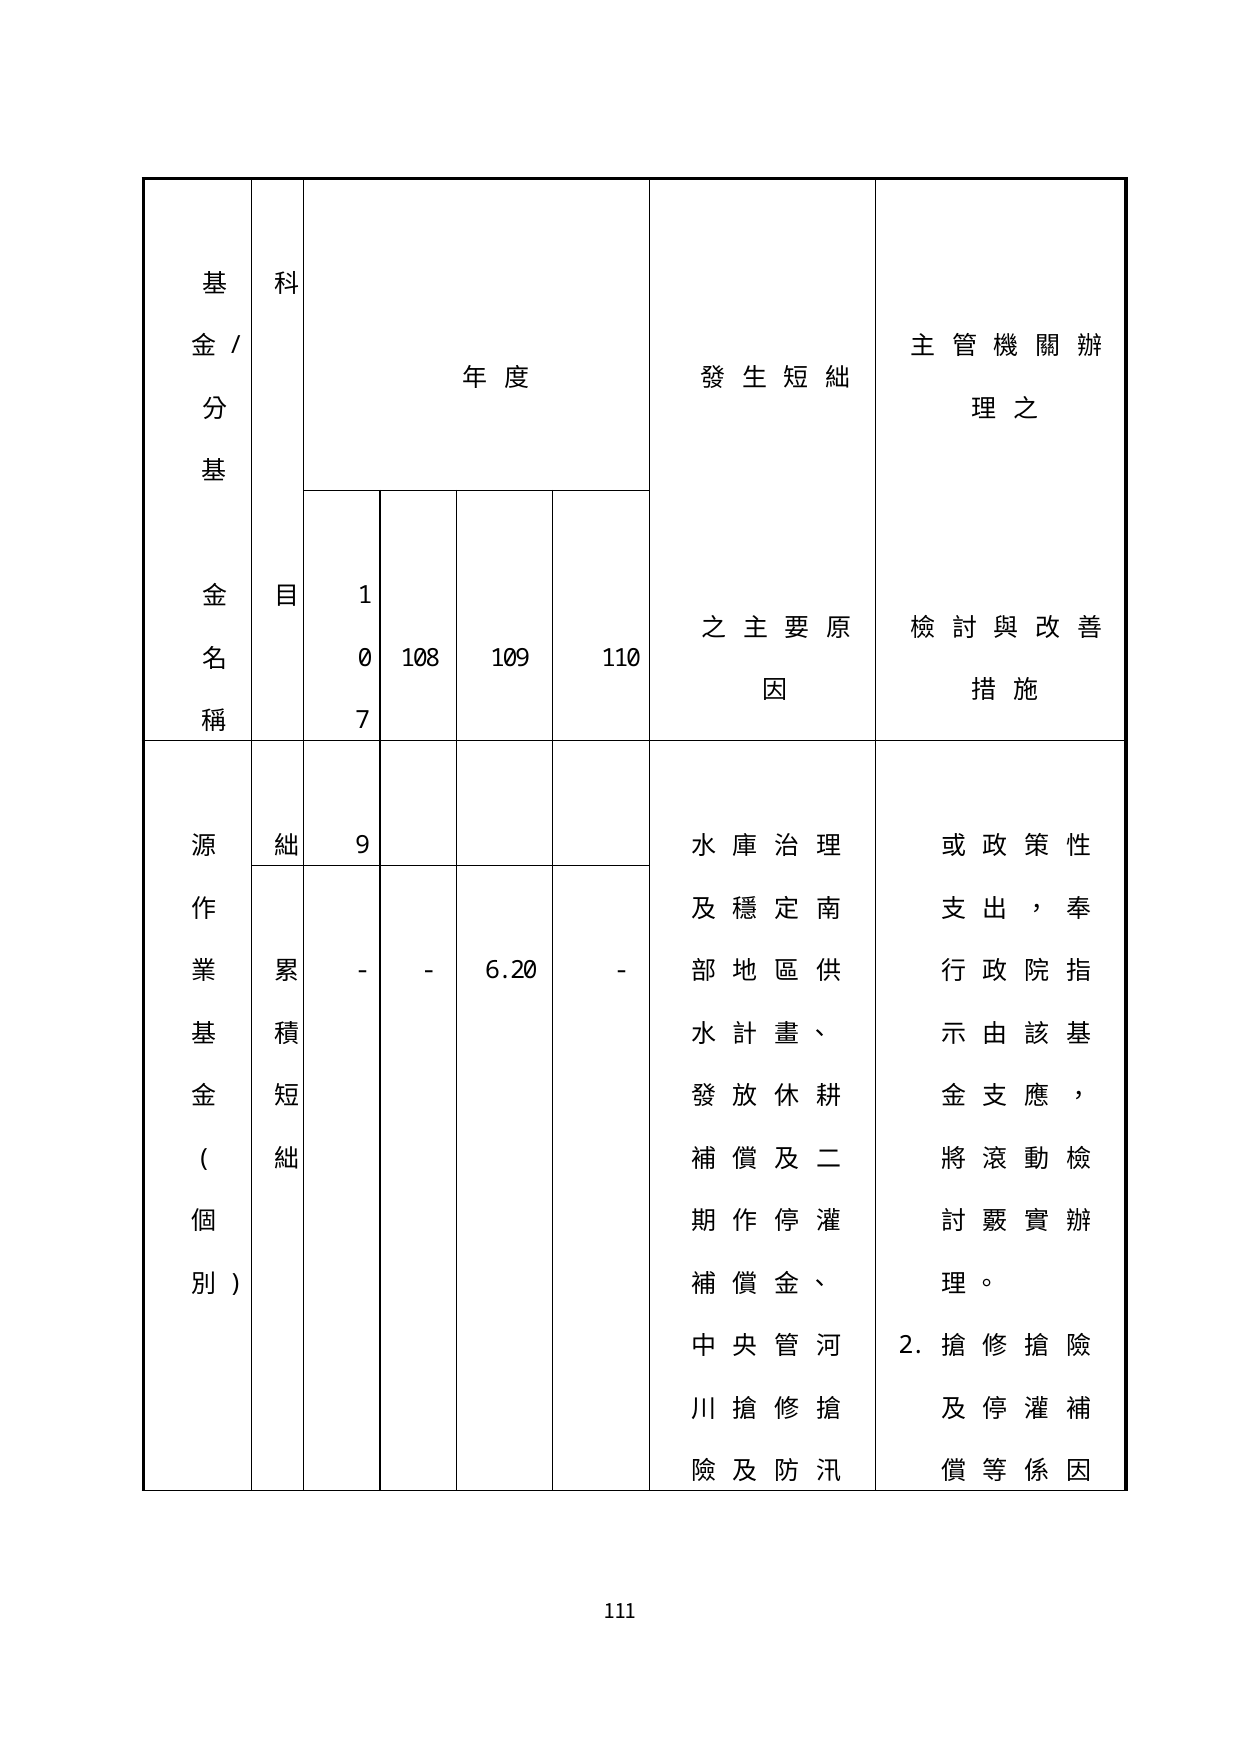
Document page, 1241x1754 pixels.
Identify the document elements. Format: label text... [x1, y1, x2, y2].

table_cell 9 [304, 741, 379, 865]
table_header 科 [252, 180, 303, 490]
table_cell 108 [381, 491, 456, 740]
table_cell 或政策性支出，奉行政院指示由該基金支應，將滾動檢討覈實辦理。 2.搶修搶險及停灌補償等係因 [876, 741, 1124, 1490]
table_cell 之主要原因 [650, 490, 875, 740]
table_cell - [553, 866, 649, 1490]
table_cell 檢討與改善措施 [876, 490, 1124, 740]
table_cell [553, 741, 649, 865]
table_cell 源作業基金(個別) [145, 741, 251, 1490]
table_cell 6.20 [457, 866, 552, 1490]
table_cell 110 [553, 491, 649, 740]
table_cell 水庫治理及穩定南部地區供水計畫、發放休耕補償及二期作停灌補償金、中央管河川搶修搶險及防汛 [650, 741, 875, 1490]
table_header 年度 [304, 180, 649, 490]
table_header 發生短絀 [650, 180, 875, 490]
table_cell [381, 741, 456, 865]
table_cell 109 [457, 491, 552, 740]
table_cell 目 [252, 490, 303, 740]
table_cell - [381, 866, 456, 1490]
table_cell 累積 短絀 [252, 866, 303, 1490]
table_cell - [304, 866, 379, 1490]
table_cell 金名稱 [145, 490, 251, 740]
table_cell 絀 [252, 741, 303, 865]
table_cell [457, 741, 552, 865]
table_cell 107 [304, 491, 379, 740]
table_header 主管機關辦理之 [876, 180, 1124, 490]
table_header 基金/分基 [145, 180, 251, 490]
